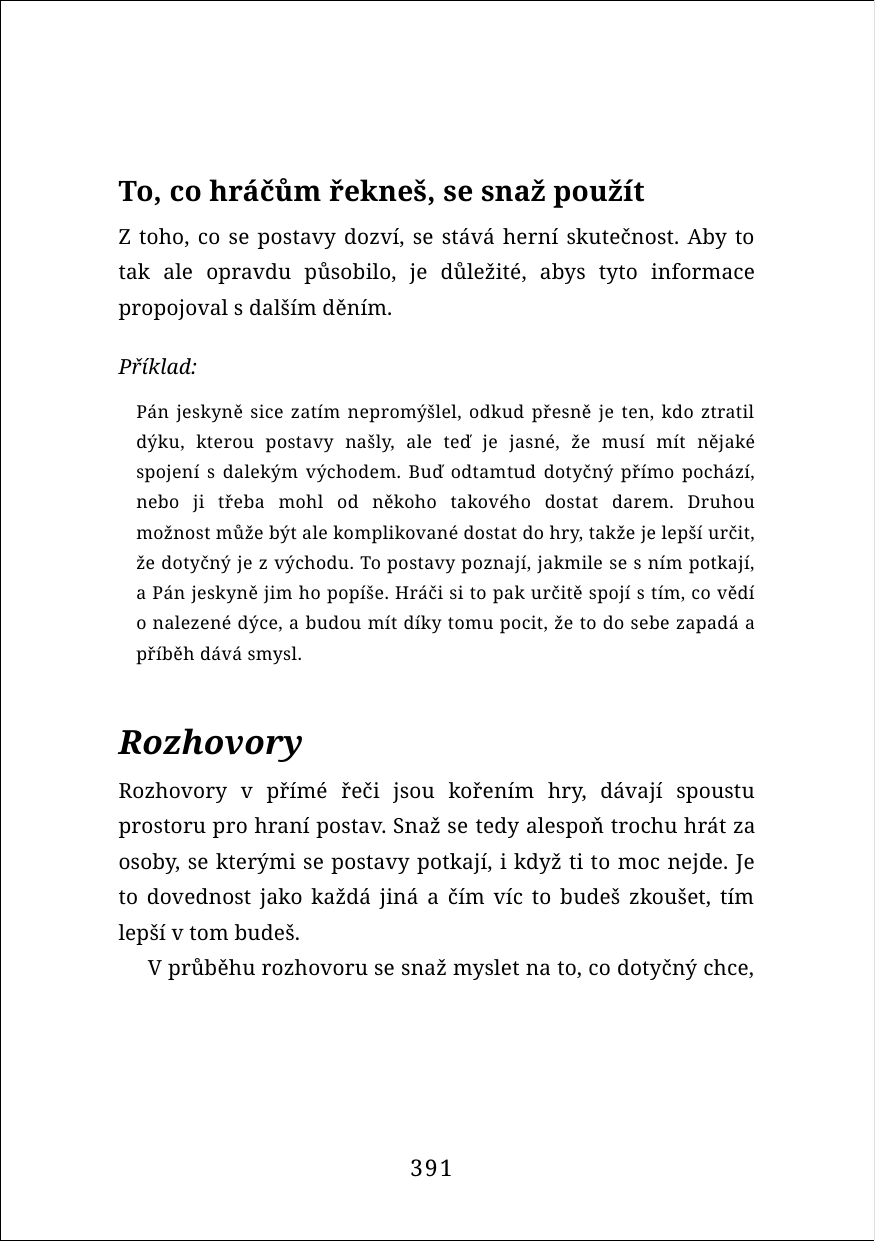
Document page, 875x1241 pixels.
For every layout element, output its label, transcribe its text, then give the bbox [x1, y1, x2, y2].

text Pán jeskyně sice zatím nepromýšlel, odkud přesně je ten, kdo ztratil dýku, kterou postavy našly, ale teď je jasné, že musí mít nějaké spojení s dalekým východem. Buď odtamtud dotyčný přímo pochází, nebo ji třeba mohl od někoho takového dostat darem. Druhou možnost může být ale komplikované dostat do hry, takže je lepší určit, že dotyčný je z východu. To postavy poznají, jakmile se s ním potkají, a Pán jeskyně jim ho popíše. Hráči si to pak určitě spojí s tím, co vědí o nalezené dýce, a budou mít díky tomu pocit, že to do sebe zapadá a příběh dává smysl. [136, 399, 756, 665]
text Z toho, co se postavy dozví, se stává herní skutečnost. Aby to tak ale opravdu působilo, je důležité, abys tyto informace propojoval s dalším děním. [118, 222, 756, 321]
text Příklad: [118, 352, 756, 381]
text Rozhovory v přímé řeči jsou kořením hry, dávají spoustu prostoru pro hraní postav. Snaž se tedy alespoň trochu hrát za osoby, se kterými se postavy potkají, i když ti to moc nejde. Je to dovednost jako každá jiná a čím víc to budeš zkoušet, tím lepší v tom budeš. V průběhu rozhovoru se snaž myslet na to, co dotyčný chce, [118, 776, 756, 982]
subtitle To, co hráčům řekneš, se snaž použít [118, 172, 756, 210]
subtitle Rozhovory [118, 718, 756, 764]
